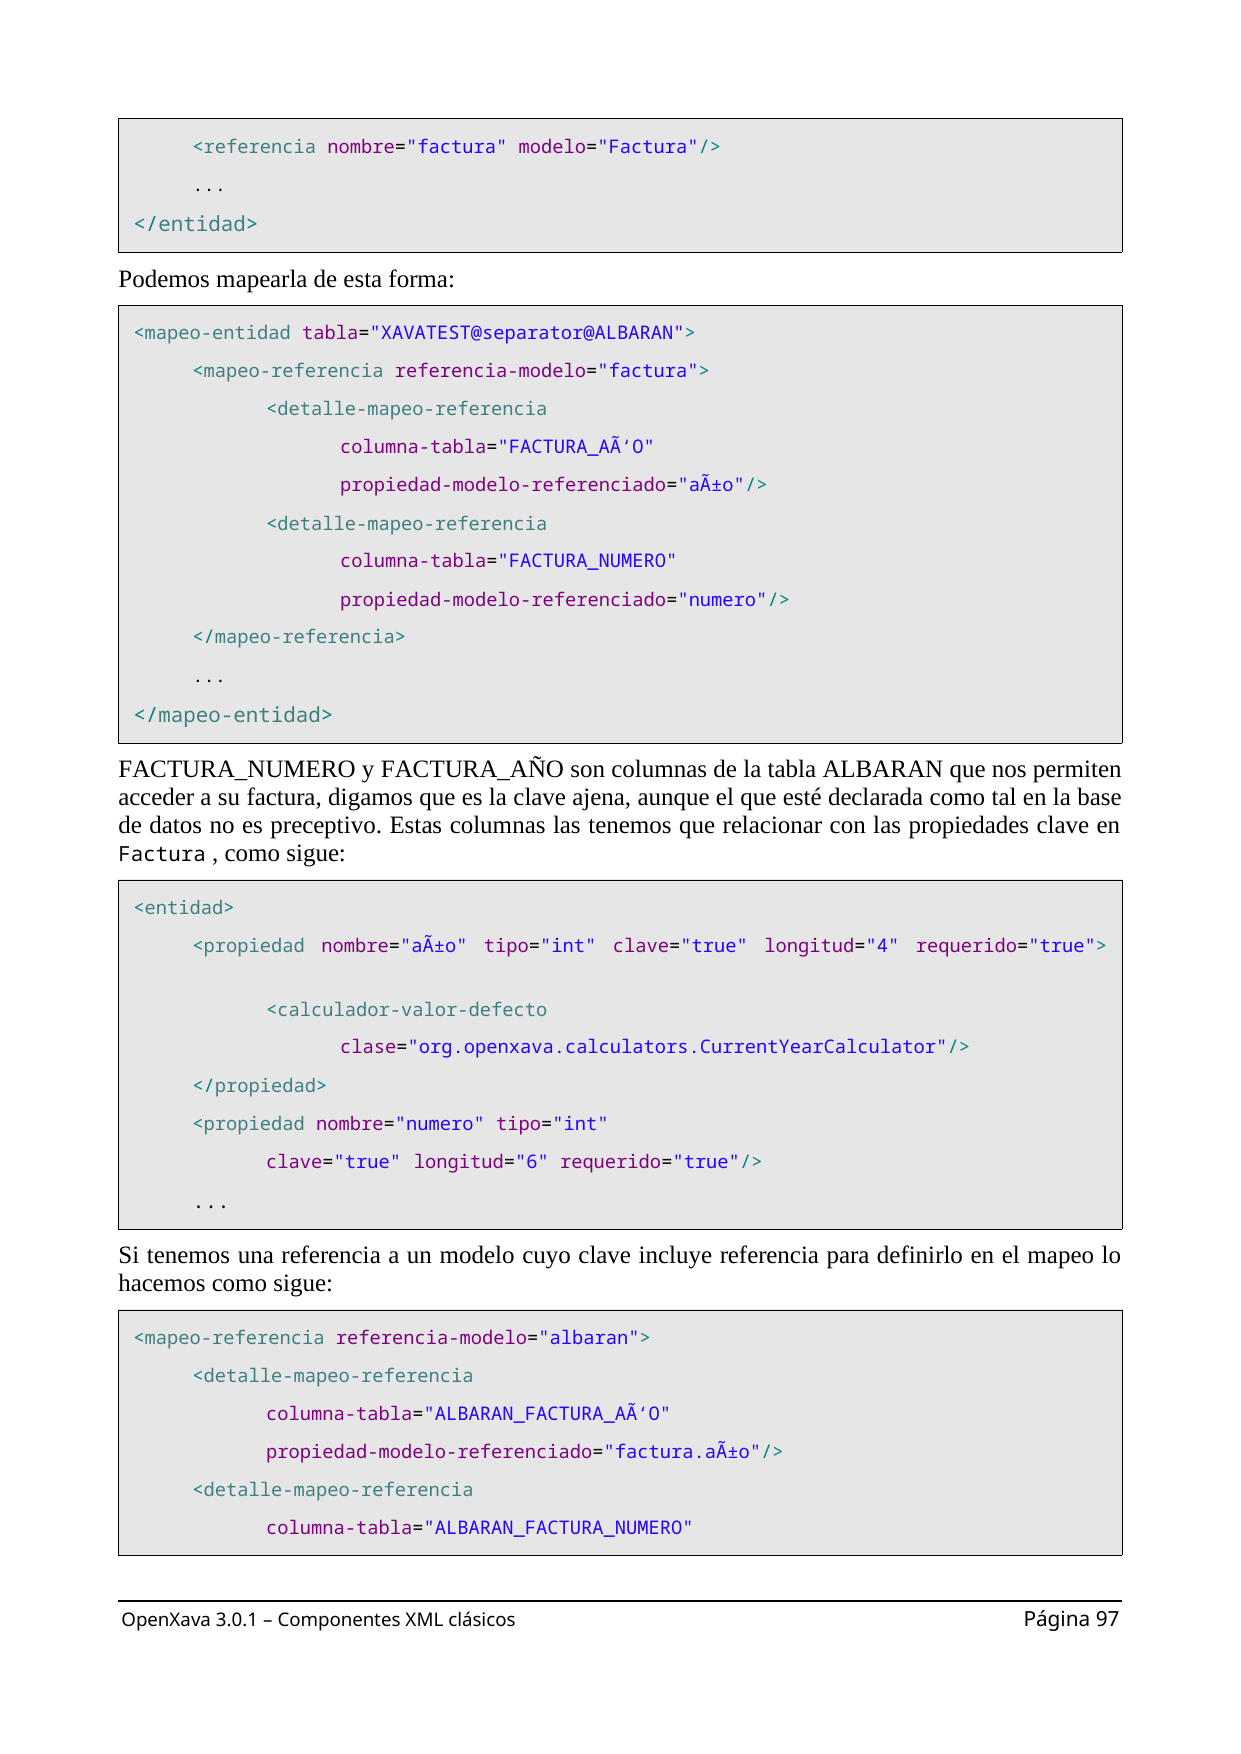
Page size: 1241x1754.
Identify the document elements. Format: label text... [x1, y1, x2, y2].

text <detalle-mapeo-referencia [119, 1462, 1122, 1500]
text columna-tabla="ALBARAN_FACTURA_NUMERO" [119, 1500, 1122, 1555]
text <propiedad nombre="aÃ±o" tipo="int" clave="true" longitud="4" requerido="true"> [119, 917, 1122, 981]
text ... [119, 156, 1122, 194]
text </mapeo-entidad> [119, 685, 1122, 743]
text <propiedad nombre="numero" tipo="int" [119, 1095, 1122, 1133]
text </entidad> [119, 194, 1122, 252]
text </mapeo-referencia> [119, 609, 1122, 647]
text <mapeo-referencia referencia-modelo="factura"> [119, 343, 1122, 381]
text columna-tabla="FACTURA_AÃ‘O" [119, 419, 1122, 457]
text <detalle-mapeo-referencia [119, 495, 1122, 533]
text ... [119, 647, 1122, 685]
text propiedad-modelo-referenciado="numero"/> [119, 571, 1122, 609]
text ... [119, 1171, 1122, 1229]
text FACTURA_NUMERO y FACTURA_AÑO son columnas de la tabla ALBARAN que nos permiten acceder a su factura, digamos que es la clave ajena, aunque el que esté declarada como tal en la base de datos no es preceptivo. Estas columnas las tenemos que relacionar con las propiedades clave en Factura , como sigue: [118, 756, 1122, 867]
text columna-tabla="ALBARAN_FACTURA_AÃ‘O" [119, 1386, 1122, 1424]
text <mapeo-entidad tabla="XAVATEST@separator@ALBARAN"> [119, 306, 1122, 343]
text <detalle-mapeo-referencia [119, 381, 1122, 419]
text Podemos mapearla de esta forma: [118, 265, 1122, 292]
text Si tenemos una referencia a un modelo cuyo clave incluye referencia para definirlo en el mapeo lo hacemos como sigue: [118, 1242, 1122, 1297]
text propiedad-modelo-referenciado="factura.aÃ±o"/> [119, 1424, 1122, 1462]
text clase="org.openxava.calculators.CurrentYearCalculator"/> [119, 1019, 1122, 1057]
text <entidad> [119, 881, 1122, 917]
text columna-tabla="FACTURA_NUMERO" [119, 533, 1122, 571]
text <mapeo-referencia referencia-modelo="albaran"> [119, 1311, 1122, 1348]
text <detalle-mapeo-referencia [119, 1348, 1122, 1386]
text <calculador-valor-defecto [119, 981, 1122, 1019]
text propiedad-modelo-referenciado="aÃ±o"/> [119, 457, 1122, 495]
text <referencia nombre="factura" modelo="Factura"/> [119, 119, 1122, 156]
text clave="true" longitud="6" requerido="true"/> [119, 1133, 1122, 1171]
text </propiedad> [119, 1057, 1122, 1095]
